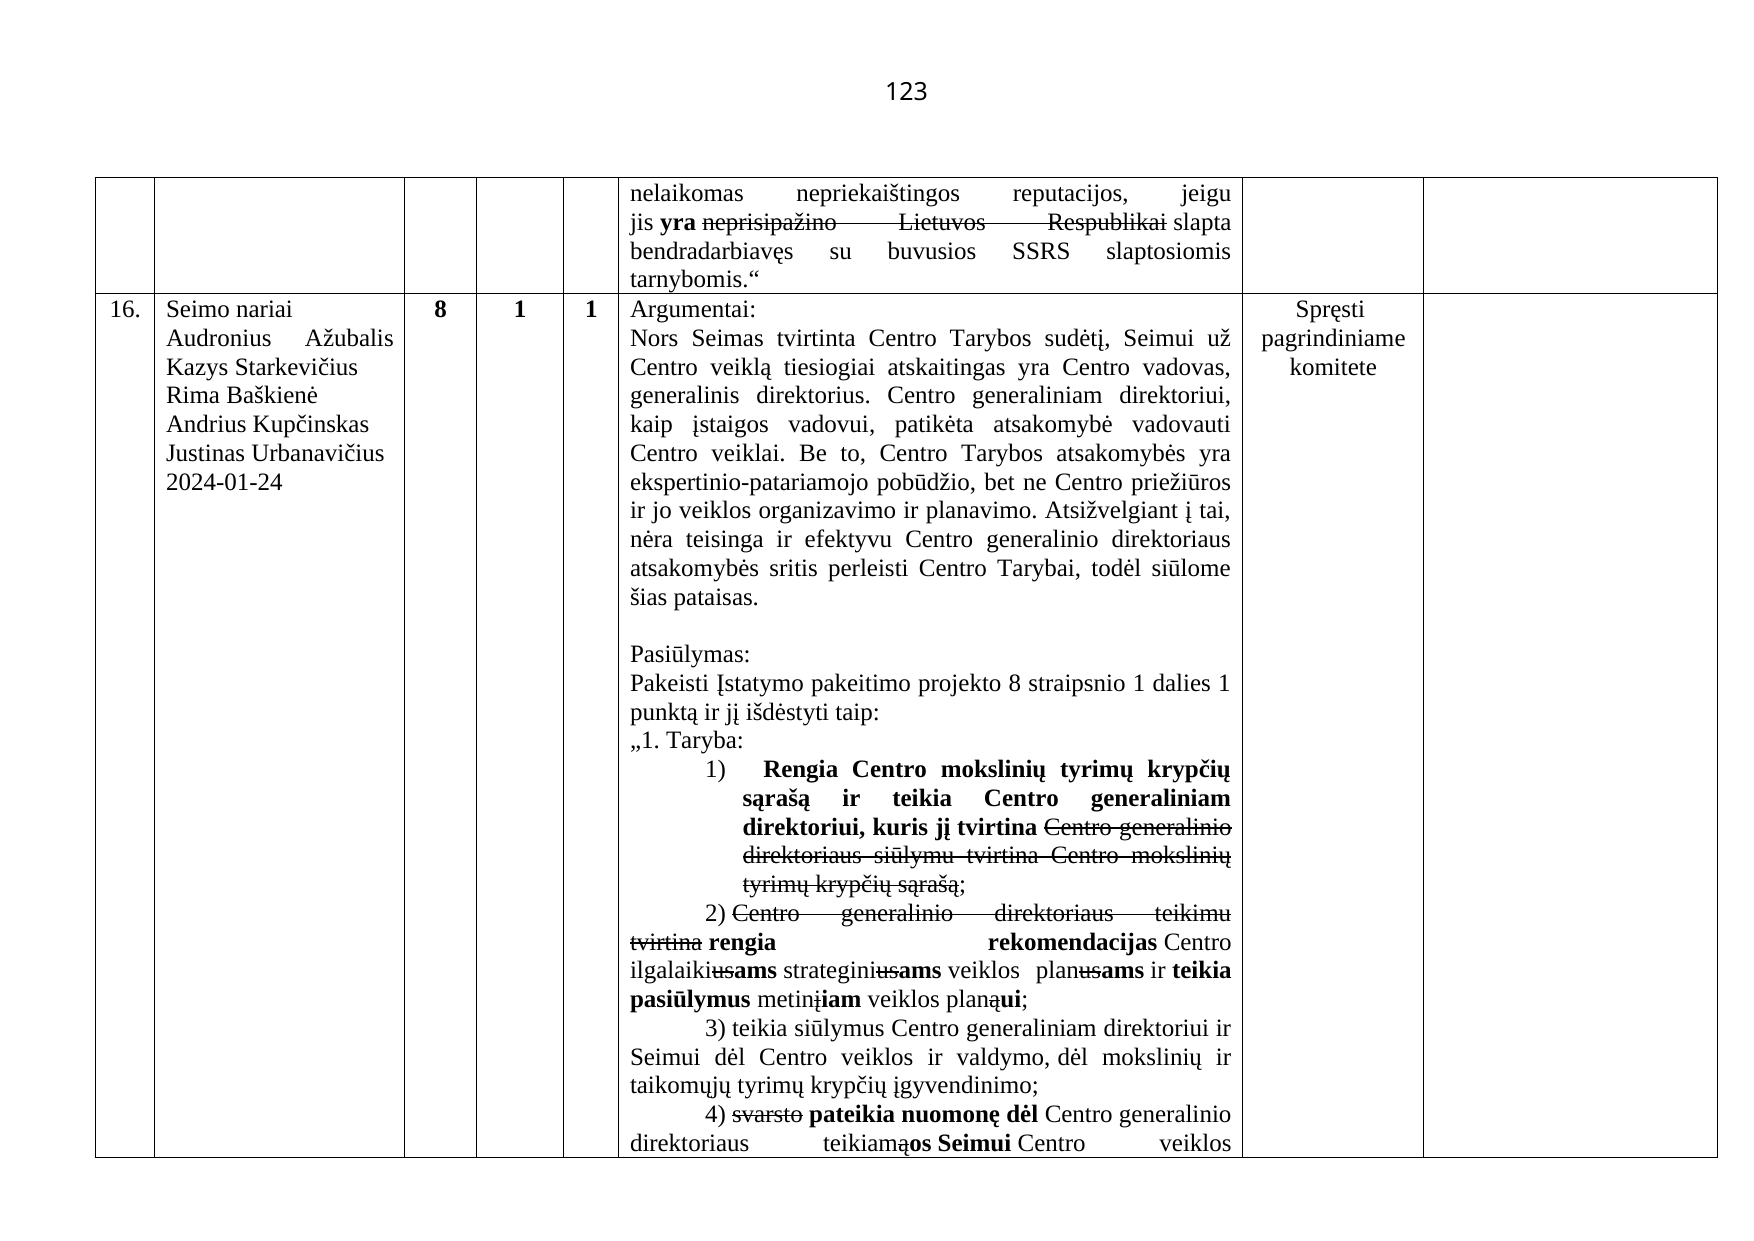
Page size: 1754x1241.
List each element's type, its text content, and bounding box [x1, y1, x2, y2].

table_cell [1424, 294, 1717, 1157]
table_cell [477, 178, 563, 293]
table_cell Seimo nariai Audronius Ažubalis Kazys Starkevičius Rima Baškienė Andrius Kupčinskas Justinas Urbanavičius 2024-01-24 [155, 294, 404, 1157]
table_cell 1 [564, 294, 618, 1157]
table_cell [1424, 178, 1717, 293]
table_cell Argumentai: Nors Seimas tvirtinta Centro Tarybos sudėtį, Seimui už Centro veiklą tiesiogiai atskaitingas yra Centro vadovas, generalinis direktorius. Centro generaliniam direktoriui, kaip įstaigos vadovui, patikėta atsakomybė vadovauti Centro veiklai. Be to, Centro Tarybos atsakomybės yra ekspertinio-patariamojo pobūdžio, bet ne Centro priežiūros ir jo veiklos organizavimo ir planavimo. Atsižvelgiant į tai, nėra teisinga ir efektyvu Centro generalinio direktoriaus atsakomybės sritis perleisti Centro Tarybai, todėl siūlome šias pataisas. Pasiūlymas: Pakeisti Įstatymo pakeitimo projekto 8 straipsnio 1 dalies 1 punktą ir jį išdėstyti taip: „1. Taryba: 1) Rengia Centro mokslinių tyrimų krypčių sąrašą ir teikia Centro generaliniam direktoriui, kuris jį tvirtina Centro generalinio direktoriaus siūlymu tvirtina Centro mokslinių tyrimų krypčių sąrašą; 2) Centro generalinio direktoriaus teikimu tvirtina rengia rekomendacijas Centro ilgalaikiusams strateginiusams veiklos planusams ir teikia pasiūlymus metinįiam veiklos planąui; 3) teikia siūlymus Centro generaliniam direktoriui ir Seimui dėl Centro veiklos ir valdymo, dėl mokslinių ir taikomųjų tyrimų krypčių įgyvendinimo; 4) svarsto pateikia nuomonę dėl Centro generalinio direktoriaus teikiamąos Seimui Centro veiklos [619, 294, 1242, 1157]
table_cell 1 [477, 294, 563, 1157]
table_cell [96, 178, 154, 293]
table_cell [155, 178, 404, 293]
table_cell 16. [96, 294, 154, 1157]
table_cell nelaikomas nepriekaištingos reputacijos, jeigu jis yra neprisipažino Lietuvos Respublikai slapta bendradarbiavęs su buvusios SSRS slaptosiomis tarnybomis.“ [619, 178, 1242, 293]
table_cell Spręsti pagrindiniame komitete [1243, 294, 1423, 1157]
table_cell [1243, 178, 1423, 293]
table_cell 8 [405, 294, 476, 1157]
table_cell [405, 178, 476, 293]
table_cell [564, 178, 618, 293]
